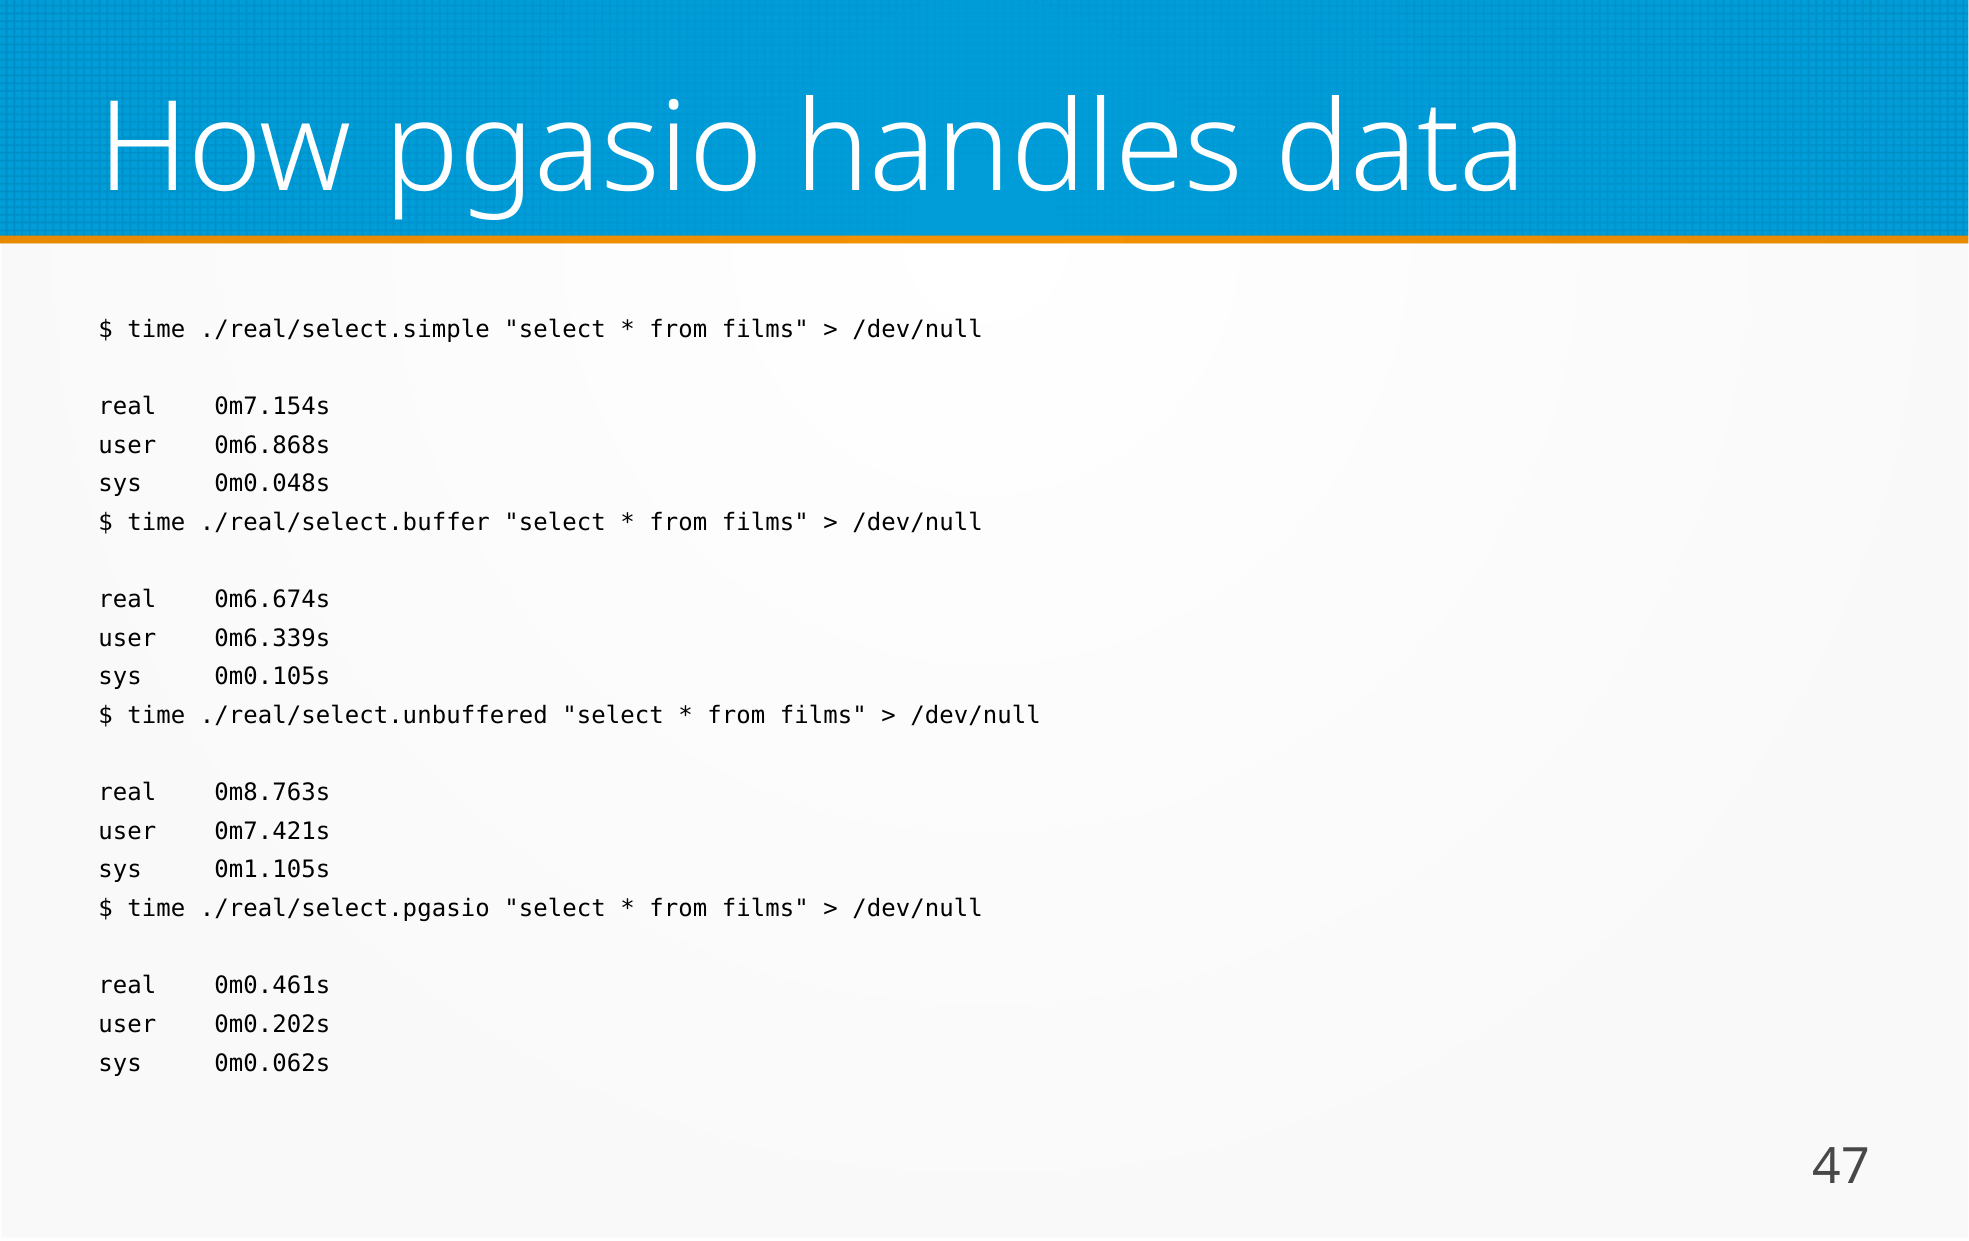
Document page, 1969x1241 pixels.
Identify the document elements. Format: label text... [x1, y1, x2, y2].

list $ time ./real/select.simple "select * from films" > /dev/null real 0m7.154s user 0m6.868s sys 0m0.048s $ time ./real/select.buffer "select * from films" > /dev/null real 0m6.674s user 0m6.339s sys 0m0.105s $ time ./real/select.unbuffered "select * from films" > /dev/null real 0m8.763s user 0m7.421s sys 0m1.105s $ time ./real/select.pgasio "select * from films" > /dev/null real 0m0.461s user 0m0.202s sys 0m0.062s [98, 315, 1861, 1081]
picture [0, 236, 1969, 1241]
title How pgasio handles data [98, 19, 1870, 227]
